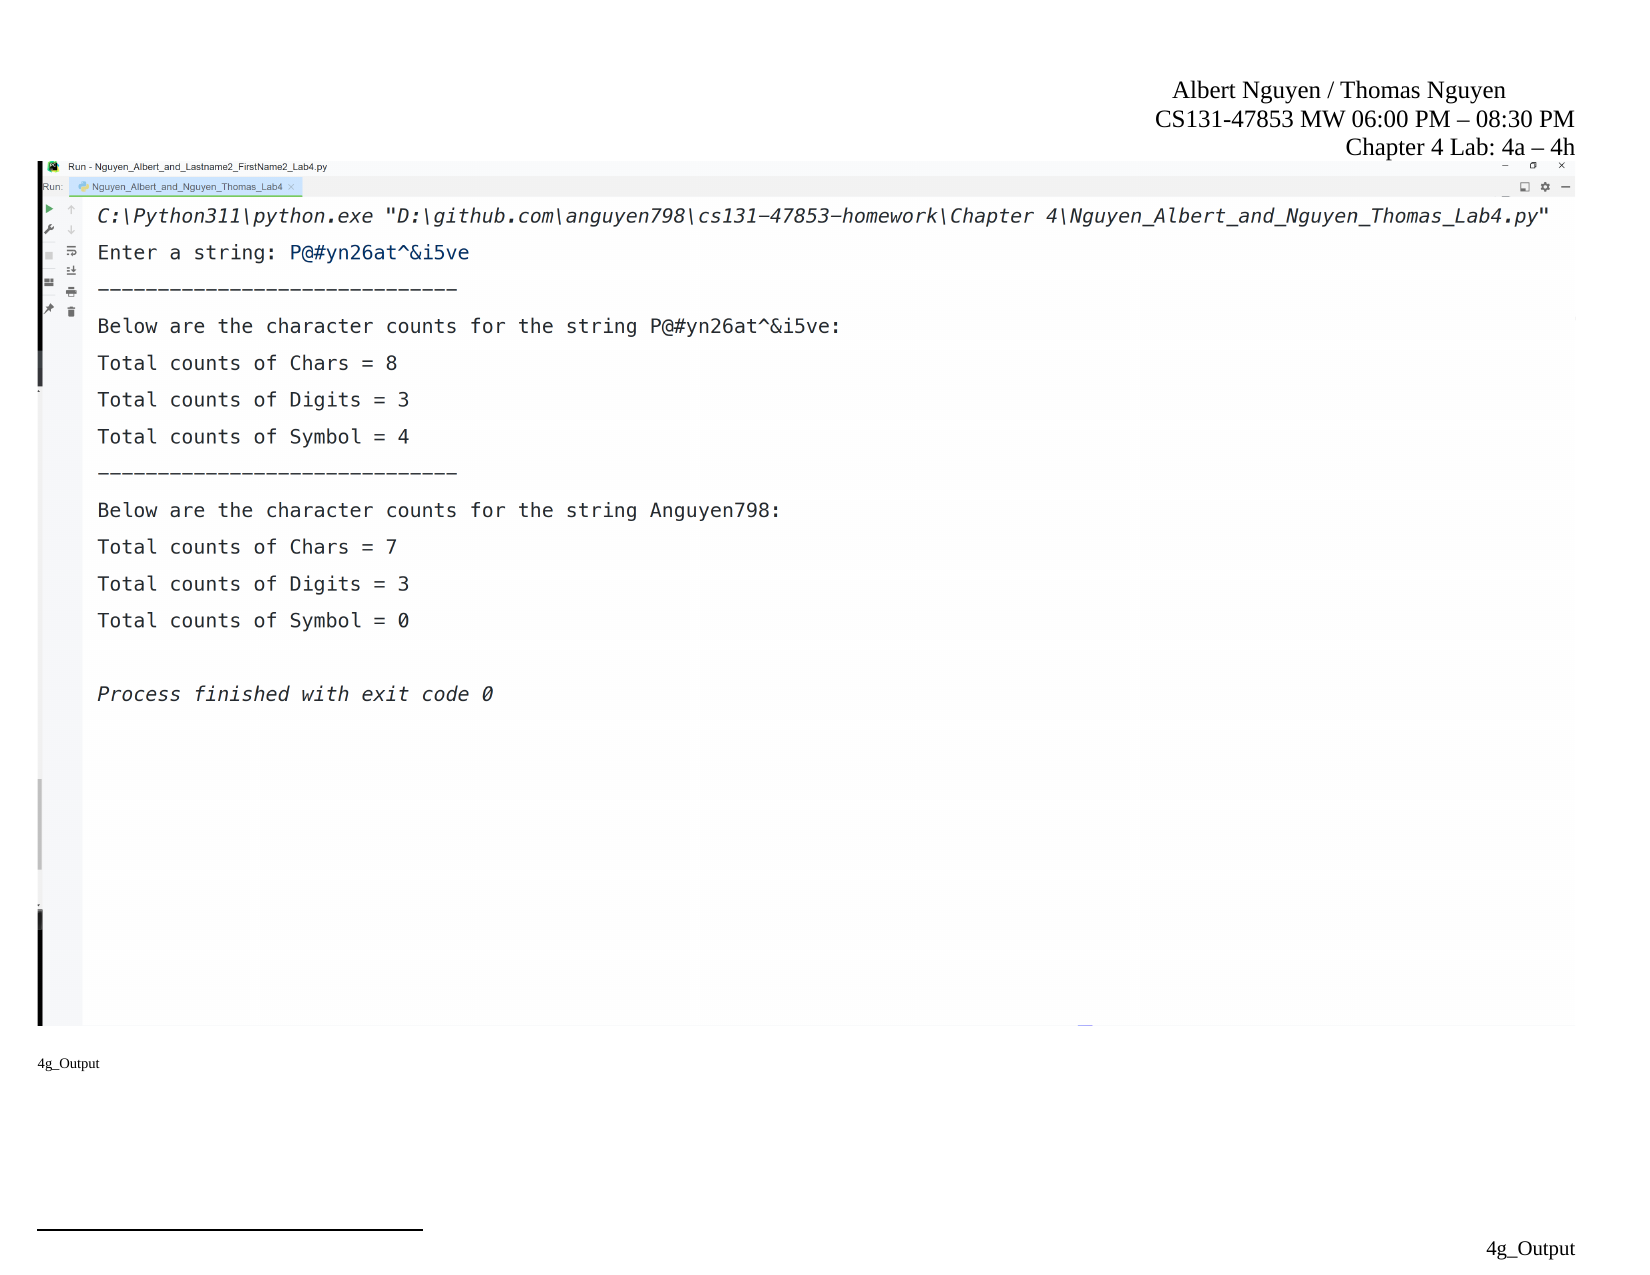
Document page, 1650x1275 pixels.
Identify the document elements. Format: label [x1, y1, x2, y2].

picture [37, 161, 1575, 1026]
